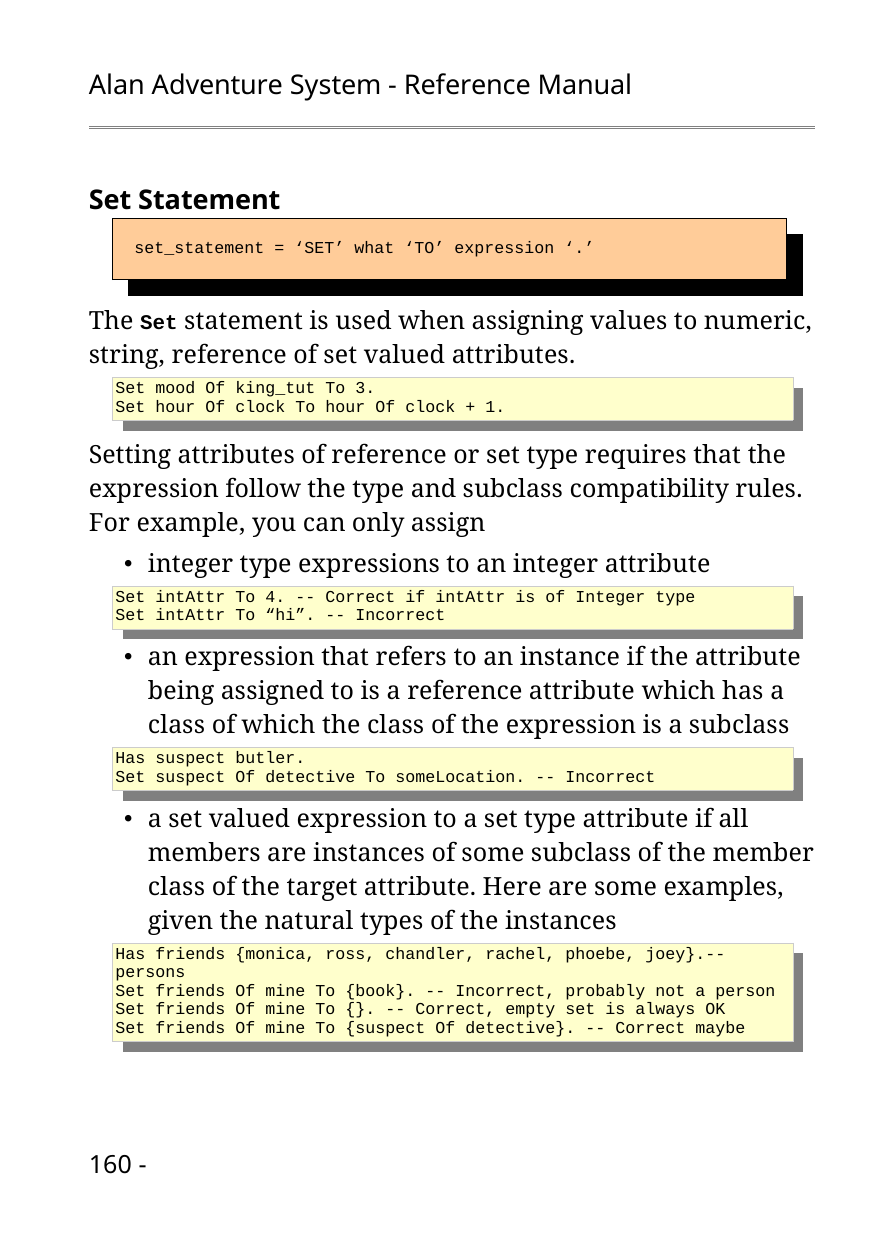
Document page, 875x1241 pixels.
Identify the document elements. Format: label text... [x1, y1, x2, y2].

list integer type expressions to an integer attribute [124, 546, 815, 579]
text Setting attributes of reference or set type requires that the expression follow the type and subclass compatibility rules. For example, you can only assign [88, 437, 815, 539]
text Set mood Of king_tut To 3. Set hour Of clock To hour Of clock + 1. [113, 378, 793, 420]
text Set intAttr To 4. -- Correct if intAttr is of Integer type Set intAttr To “hi”. -- Incorrect [113, 587, 793, 629]
text Has friends {monica, ross, chandler, rachel, phoebe, joey}.-- persons Set friends Of mine To {book}. -- Incorrect, probably not a person Set friends Of mine To {}. -- Correct, empty set is always OK Set friends Of mine To {suspect Of detective}. -- Correct maybe [113, 944, 793, 1041]
list an expression that refers to an instance if the attribute being assigned to is a reference attribute which has a class of which the class of the expression is a subclass [124, 639, 815, 741]
list a set valued expression to a set type attribute if all members are instances of some subclass of the member class of the target attribute. Here are some examples, given the natural types of the instances [124, 801, 815, 937]
text Has suspect butler. Set suspect Of detective To someLocation. -- Incorrect [113, 748, 793, 790]
text set_statement = ‘SET’ what ‘TO’ expression ‘.’ [113, 219, 786, 279]
text The Set statement is used when assigning values to numeric, string, reference of set valued attributes. [88, 303, 815, 371]
subtitle Set Statement [88, 180, 815, 217]
